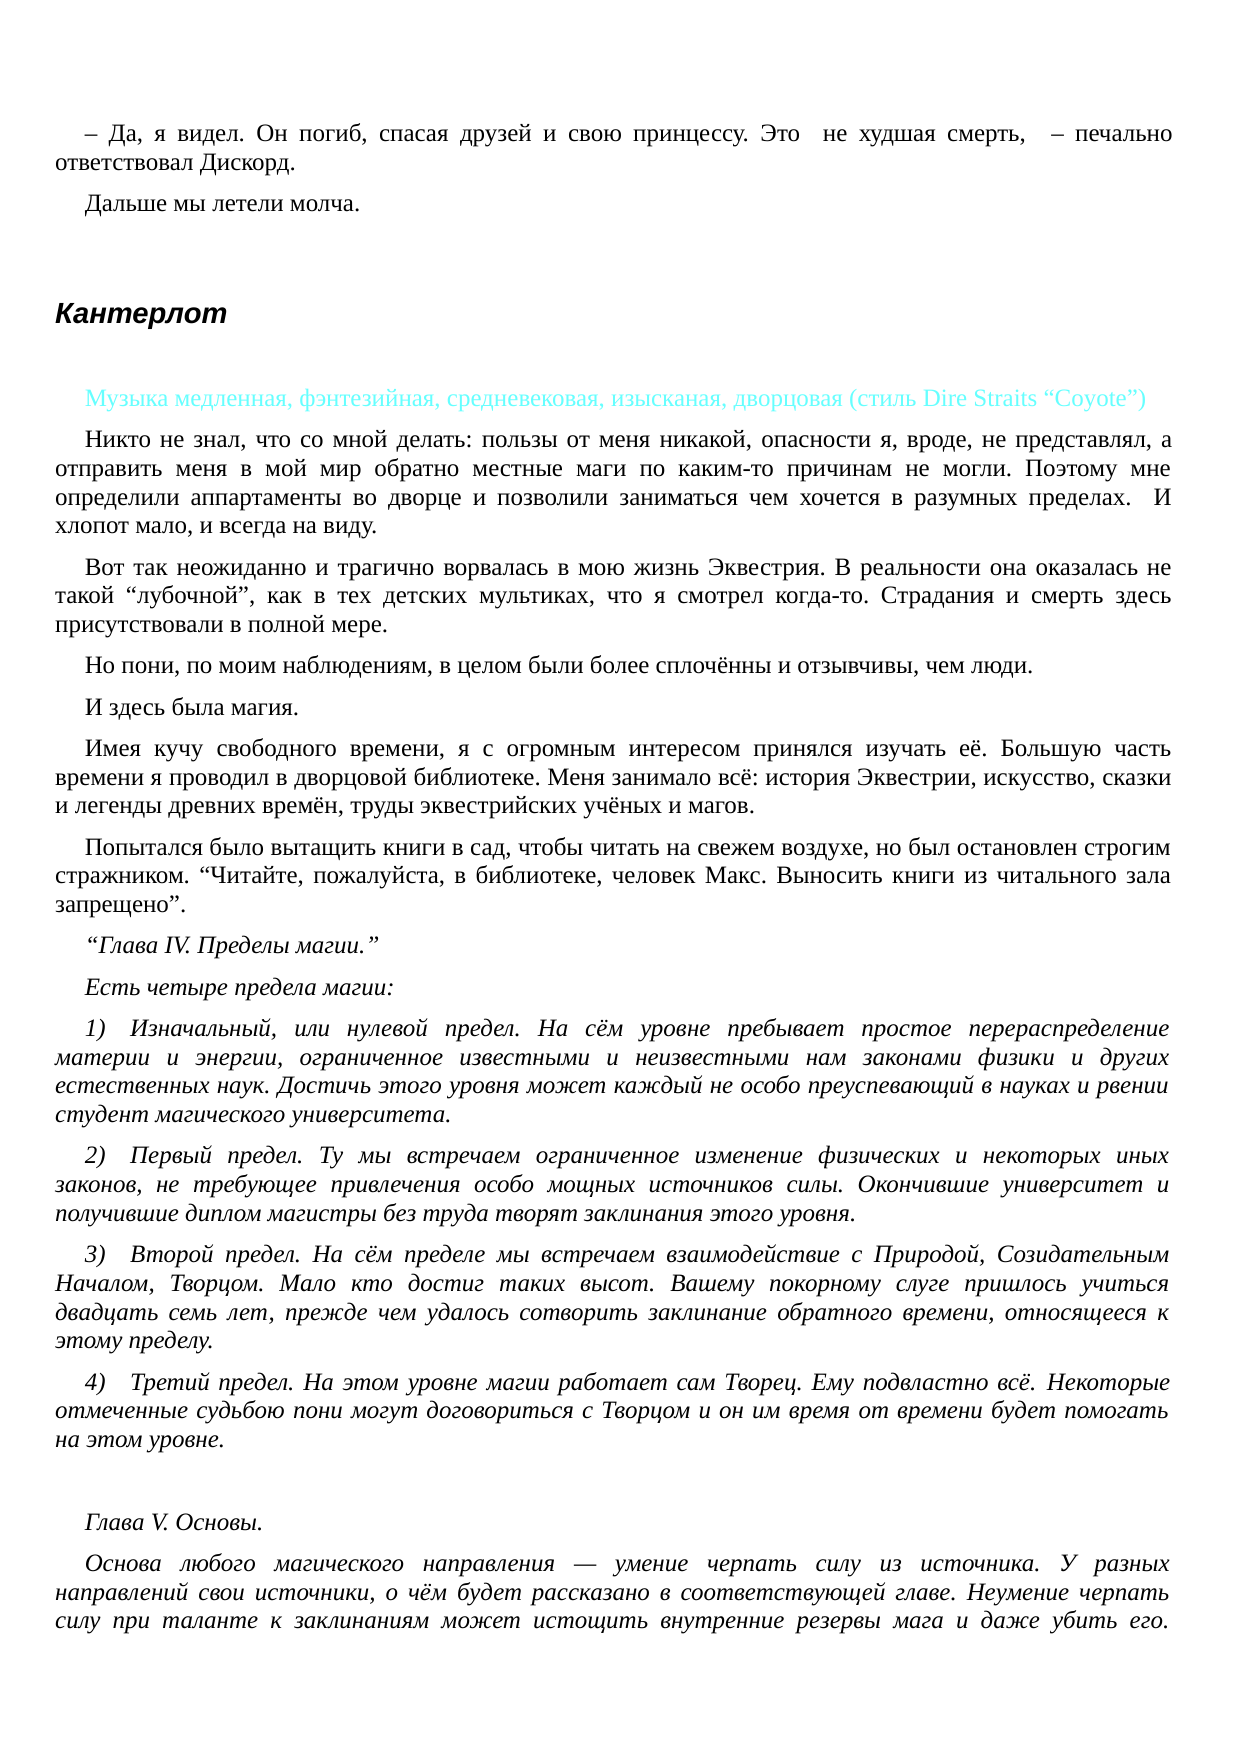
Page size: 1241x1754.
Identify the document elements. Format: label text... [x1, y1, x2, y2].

list Второй предел. На сём пределе мы встречаем взаимодействие с Природой, Созидательным Началом, Творцом. Мало кто достиг таких высот. Вашему покорному слуге пришлось учиться двадцать семь лет, прежде чем удалось сотворить заклинание обратного времени, относящееся к этому пределу. [55, 1239, 1172, 1354]
text Глава V. Основы. [55, 1507, 1172, 1535]
text Вот так неожиданно и трагично ворвалась в мою жизнь Эквестрия. В реальности она оказалась не такой “лубочной”, как в тех детских мультиках, что я смотрел когда-то. Страдания и смерть здесь присутствовали в полной мере. [55, 552, 1172, 638]
text Дальше мы летели молча. [55, 188, 1172, 217]
text Имея кучу свободного времени, я с огромным интересом принялся изучать её. Большую часть времени я проводил в дворцовой библиотеке. Меня занимало всё: история Эквестрии, искусство, сказки и легенды древних времён, труды эквестрийских учёных и магов. [55, 733, 1172, 819]
text Есть четыре предела магии: [55, 972, 1172, 1000]
text Но пони, по моим наблюдениям, в целом были более сплочённы и отзывчивы, чем люди. [55, 650, 1172, 679]
text И здесь была магия. [55, 692, 1172, 720]
list Первый предел. Ту мы встречаем ограниченное изменение физических и некоторых иных законов, не требующее привлечения особо мощных источников силы. Окончившие университет и получившие диплом магистры без труда творят заклинания этого уровня. [55, 1140, 1172, 1227]
list Третий предел. На этом уровне магии работает сам Творец. Ему подвластно всё. Некоторые отмеченные судьбою пони могут договориться с Творцом и он им время от времени будет помогать на этом уровне. [55, 1367, 1172, 1453]
text Музыка медленная, фэнтезийная, средневековая, изысканая, дворцовая (стиль Dire Straits “Coyote”) [55, 383, 1172, 412]
text Попытался было вытащить книги в сад, чтобы читать на свежем воздухе, но был остановлен строгим стражником. “Читайте, пожалуйста, в библиотеке, человек Макс. Выносить книги из читального зала запрещено”. [55, 832, 1172, 918]
text “Глава IV. Пределы магии.” [55, 930, 1172, 959]
text Никто не знал, что со мной делать: пользы от меня никакой, опасности я, вроде, не представлял, а отправить меня в мой мир обратно местные маги по каким-то причинам не могли. Поэтому мне определили аппартаменты во дворце и позволили заниматься чем хочется в разумных пределах. И хлопот мало, и всегда на виду. [55, 424, 1172, 539]
subtitle Кантерлот [55, 296, 1172, 329]
list Изначальный, или нулевой предел. На сём уровне пребывает простое перераспределение материи и энергии, ограниченное известными и неизвестными нам законами физики и других естественных наук. Достичь этого уровня может каждый не особо преуспевающий в науках и рвении студент магического университета. [55, 1013, 1172, 1128]
text – Да, я видел. Он погиб, спасая друзей и свою принцессу. Это не худшая смерть, – печально ответствовал Дискорд. [55, 118, 1172, 176]
text Основа любого магического направления — умение черпать силу из источника. У разных направлений свои источники, о чём будет рассказано в соответствующей главе. Неумение черпать силу при таланте к заклинаниям может истощить внутренние резервы мага и даже убить его. [55, 1548, 1172, 1634]
